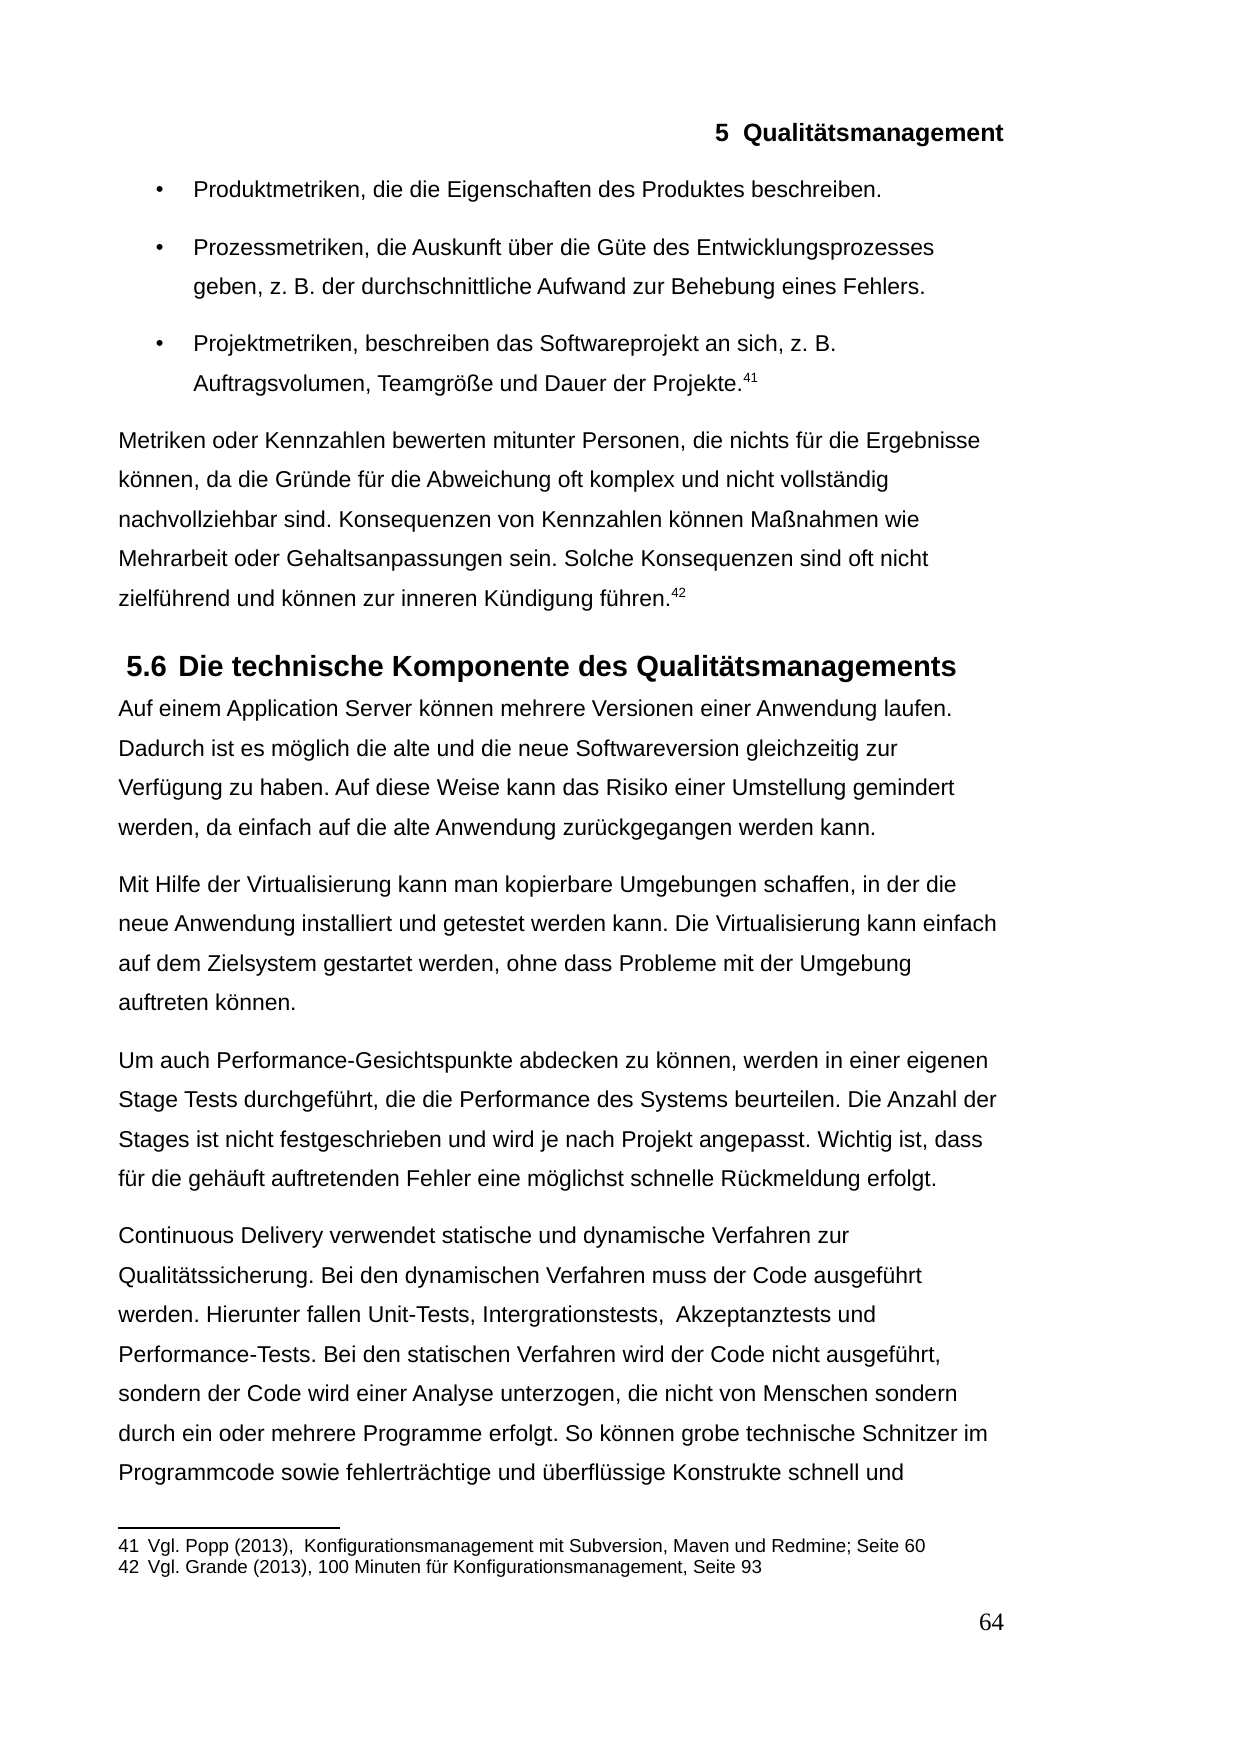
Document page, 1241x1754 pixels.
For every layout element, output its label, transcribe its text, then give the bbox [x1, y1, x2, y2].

subtitle Die technische Komponente des Qualitätsmanagements [118, 649, 1004, 683]
list Prozessmetriken, die Auskunft über die Güte des Entwicklungsprozesses geben, z. B. der durchschnittliche Aufwand zur Behebung eines Fehlers. [156, 233, 1004, 299]
text Mit Hilfe der Virtualisierung kann man kopierbare Umgebungen schaffen, in der die neue Anwendung installiert und getestet werden kann. Die Virtualisierung kann einfach auf dem Zielsystem gestartet werden, ohne dass Probleme mit der Umgebung auftreten können. [118, 871, 1004, 1016]
text Um auch Performance-Gesichtspunkte abdecken zu können, werden in einer eigenen Stage Tests durchgeführt, die die Performance des Systems beurteilen. Die Anzahl der Stages ist nicht festgeschrieben und wird je nach Projekt angepasst. Wichtig ist, dass für die gehäuft auftretenden Fehler eine möglichst schnelle Rückmeldung erfolgt. [118, 1047, 1004, 1191]
list Vgl. Popp (2013), Konfigurationsmanagement mit Subversion, Maven und Redmine; Seite 60 [118, 1534, 1004, 1556]
text Auf einem Application Server können mehrere Versionen einer Anwendung laufen. Dadurch ist es möglich die alte und die neue Softwareversion gleichzeitig zur Verfügung zu haben. Auf diese Weise kann das Risiko einer Umstellung gemindert werden, da einfach auf die alte Anwendung zurückgegangen werden kann. [118, 695, 1004, 840]
text Metriken oder Kennzahlen bewerten mitunter Personen, die nichts für die Ergebnisse können, da die Gründe für die Abweichung oft komplex und nicht vollständig nachvollziehbar sind. Konsequenzen von Kennzahlen können Maßnahmen wie Mehrarbeit oder Gehaltsanpassungen sein. Solche Konsequenzen sind oft nicht zielführend und können zur inneren Kündigung führen. [118, 427, 1004, 611]
text Continuous Delivery verwendet statische und dynamische Verfahren zur Qualitätssicherung. Bei den dynamischen Verfahren muss der Code ausgeführt werden. Hierunter fallen Unit-Tests, Intergrationstests, Akzeptanztests und Performance-Tests. Bei den statischen Verfahren wird der Code nicht ausgeführt, sondern der Code wird einer Analyse unterzogen, die nicht von Menschen sondern durch ein oder mehrere Programme erfolgt. So können grobe technische Schnitzer im Programmcode sowie fehlerträchtige und überflüssige Konstrukte schnell und [118, 1222, 1004, 1485]
text Vgl. Grande (2013), 100 Minuten für Konfigurationsmanagement, Seite 93 [118, 1556, 1004, 1578]
list Produktmetriken, die die Eigenschaften des Produktes beschreiben. [156, 176, 1004, 203]
list Projektmetriken, beschreiben das Softwareprojekt an sich, z. B. Auftragsvolumen, Teamgröße und Dauer der Projekte. [156, 330, 1004, 396]
